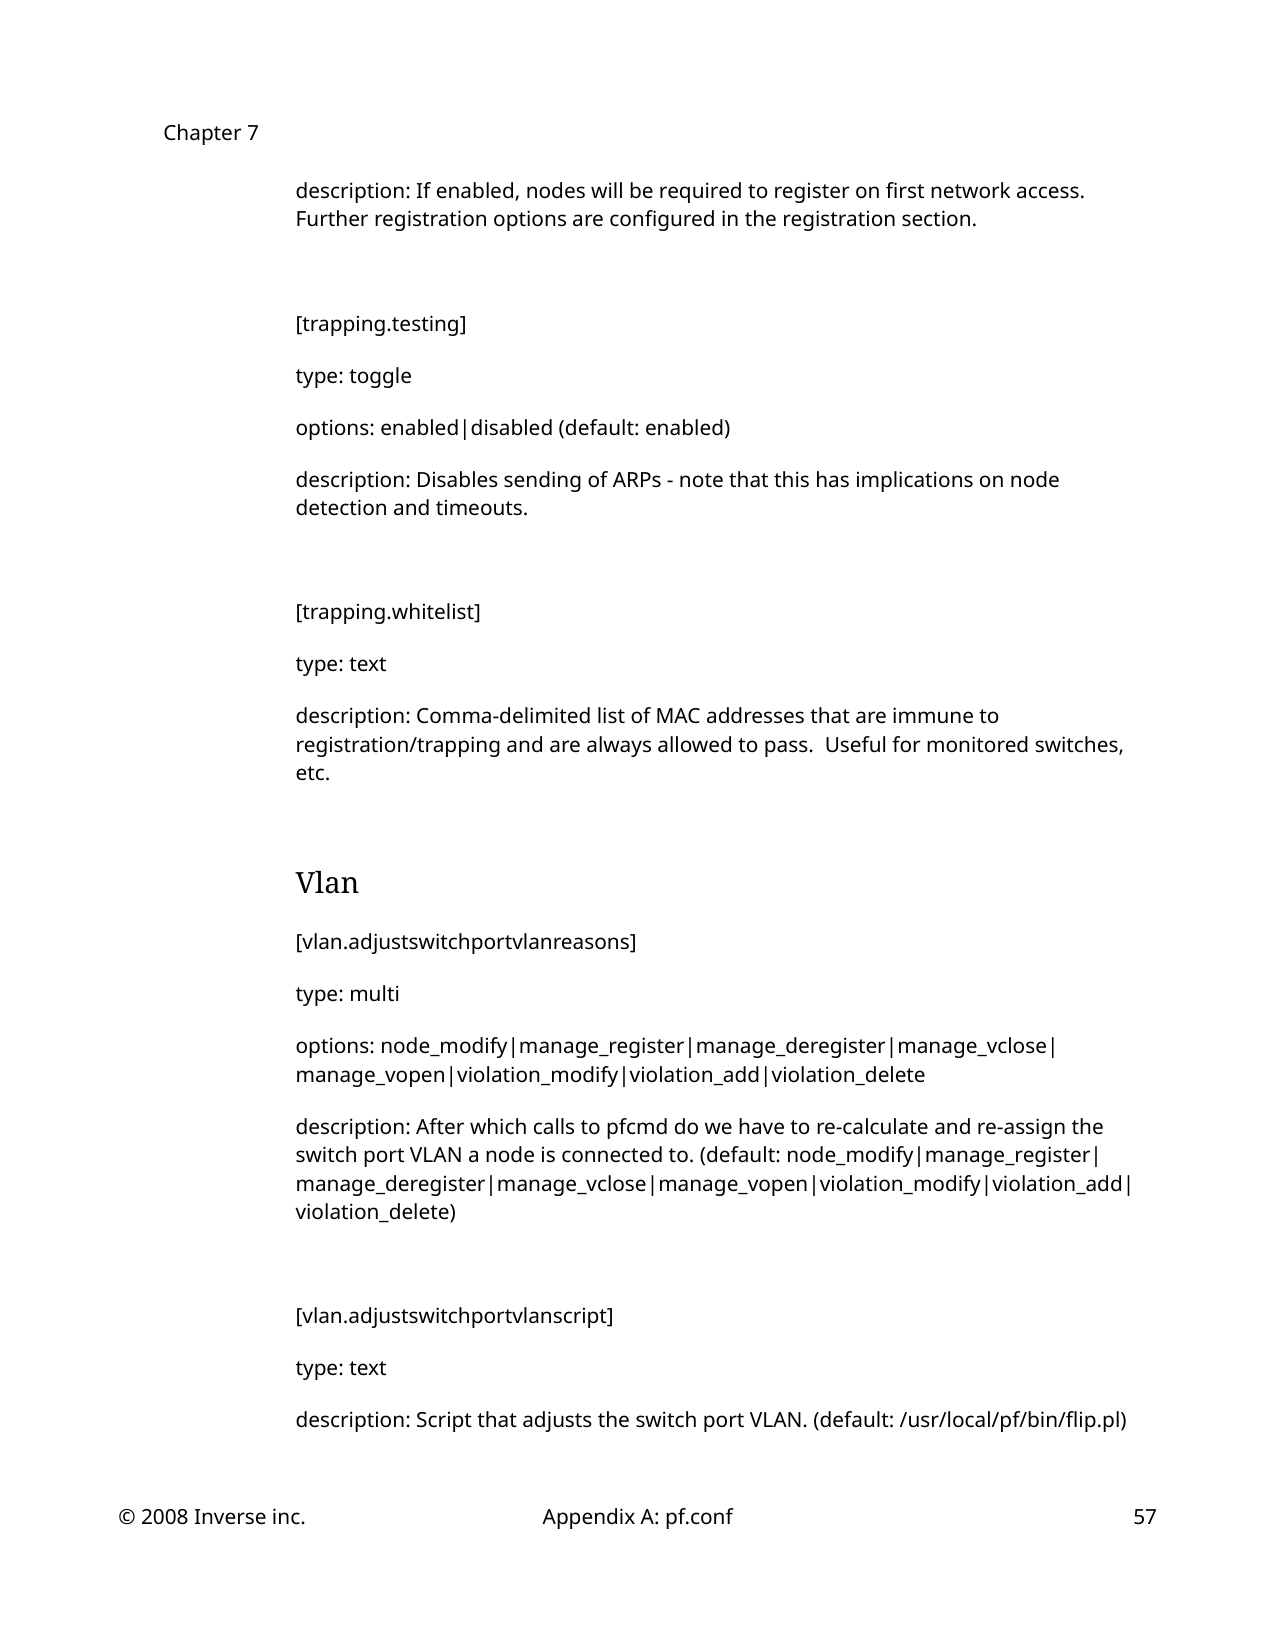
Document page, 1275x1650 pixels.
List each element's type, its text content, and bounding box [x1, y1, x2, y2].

text description: Comma-delimited list of MAC addresses that are immune to registration/trapping and are always allowed to pass. Useful for monitored switches, etc. [295, 702, 1157, 787]
text type: toggle [295, 361, 1157, 389]
text type: multi [295, 979, 1157, 1008]
text description: Script that adjusts the switch port VLAN. (default: /usr/local/pf/bin/flip.pl) [295, 1406, 1157, 1434]
text options: enabled|disabled (default: enabled) [295, 413, 1157, 441]
text description: If enabled, nodes will be required to register on first network access. Further registration options are configured in the registration section. [295, 176, 1157, 233]
text description: Disables sending of ARPs - note that this has implications on node detection and timeouts. [295, 465, 1157, 522]
text [vlan.adjustswitchportvlanreasons] [295, 927, 1157, 956]
text description: After which calls to pfcmd do we have to re-calculate and re-assign the switch port VLAN a node is connected to. (default: node_modify|manage_register|manage_deregister|manage_vclose|manage_vopen|violation_modify|violation_add|violation_delete) [295, 1112, 1157, 1226]
text [trapping.whitelist] [295, 597, 1157, 626]
text [trapping.testing] [295, 309, 1157, 337]
text type: text [295, 1353, 1157, 1382]
subtitle Vlan [295, 863, 1157, 902]
text options: node_modify|manage_register|manage_deregister|manage_vclose|manage_vopen|violation_modify|violation_add|violation_delete [295, 1031, 1157, 1088]
text [vlan.adjustswitchportvlanscript] [295, 1301, 1157, 1330]
text type: text [295, 649, 1157, 678]
